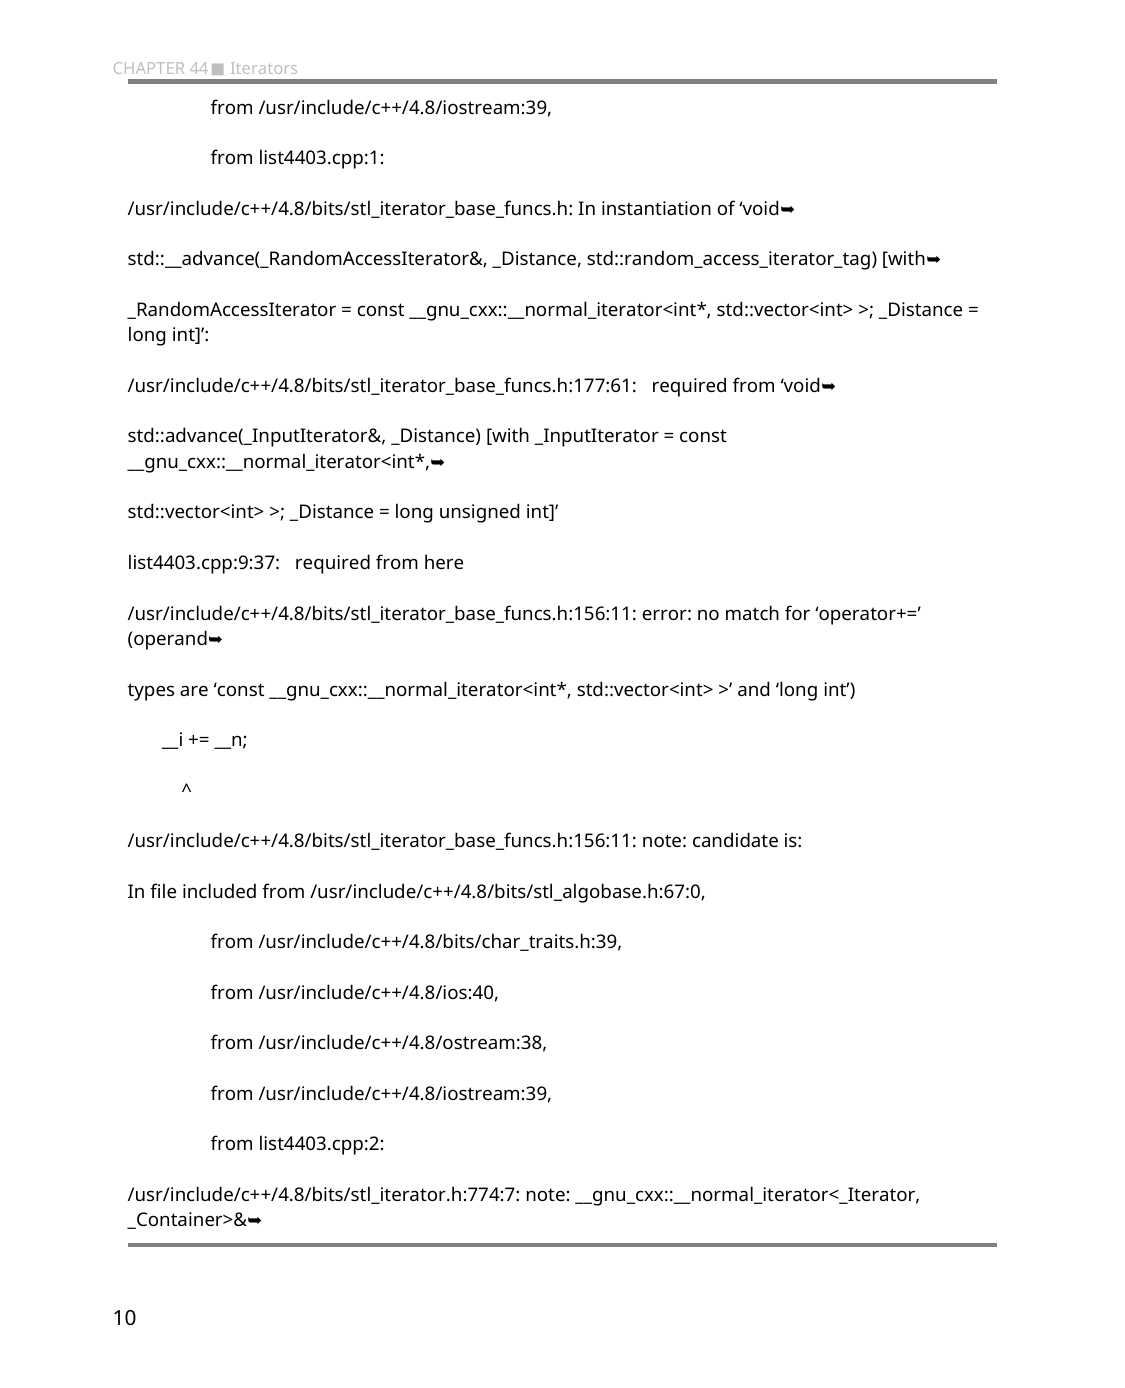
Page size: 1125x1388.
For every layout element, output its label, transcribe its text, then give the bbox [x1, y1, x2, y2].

text In file included from /usr/include/c++/4.8/bits/stl_algobase.h:67:0, [127, 863, 997, 903]
text _RandomAccessIterator = const __gnu_cxx::__normal_iterator<int*, std::vector<int> >; _Distance = long int]’: [127, 281, 997, 347]
text list4403.cpp:9:37: required from here [127, 534, 997, 575]
text types are ‘const __gnu_cxx::__normal_iterator<int*, std::vector<int> >’ and ‘long int’) [127, 661, 997, 701]
text from /usr/include/c++/4.8/iostream:39, [127, 1065, 997, 1106]
text /usr/include/c++/4.8/bits/stl_iterator_base_funcs.h:177:61: required from ‘void [127, 357, 997, 398]
text from list4403.cpp:1: [127, 129, 997, 170]
text __i += __n; [127, 711, 997, 752]
text /usr/include/c++/4.8/bits/stl_iterator_base_funcs.h:156:11: note: candidate is: [127, 812, 997, 853]
text from /usr/include/c++/4.8/ostream:38, [127, 1014, 997, 1055]
text std::__advance(_RandomAccessIterator&, _Distance, std::random_access_iterator_tag) [with [127, 231, 997, 271]
text std::vector<int> >; _Distance = long unsigned int]’ [127, 484, 997, 524]
text from /usr/include/c++/4.8/iostream:39, [127, 80, 997, 119]
text /usr/include/c++/4.8/bits/stl_iterator_base_funcs.h: In instantiation of ‘void [127, 180, 997, 221]
text /usr/include/c++/4.8/bits/stl_iterator_base_funcs.h:156:11: error: no match for ‘operator+=’ (operand [127, 585, 997, 651]
text from /usr/include/c++/4.8/bits/char_traits.h:39, [127, 913, 997, 954]
text /usr/include/c++/4.8/bits/stl_iterator.h:774:7: note: __gnu_cxx::__normal_iterator<_Iterator, _Container>& [127, 1166, 997, 1247]
text from list4403.cpp:2: [127, 1115, 997, 1156]
text ^ [127, 762, 997, 802]
text std::advance(_InputIterator&, _Distance) [with _InputIterator = const __gnu_cxx::__normal_iterator<int*, [127, 408, 997, 474]
text from /usr/include/c++/4.8/ios:40, [127, 964, 997, 1004]
